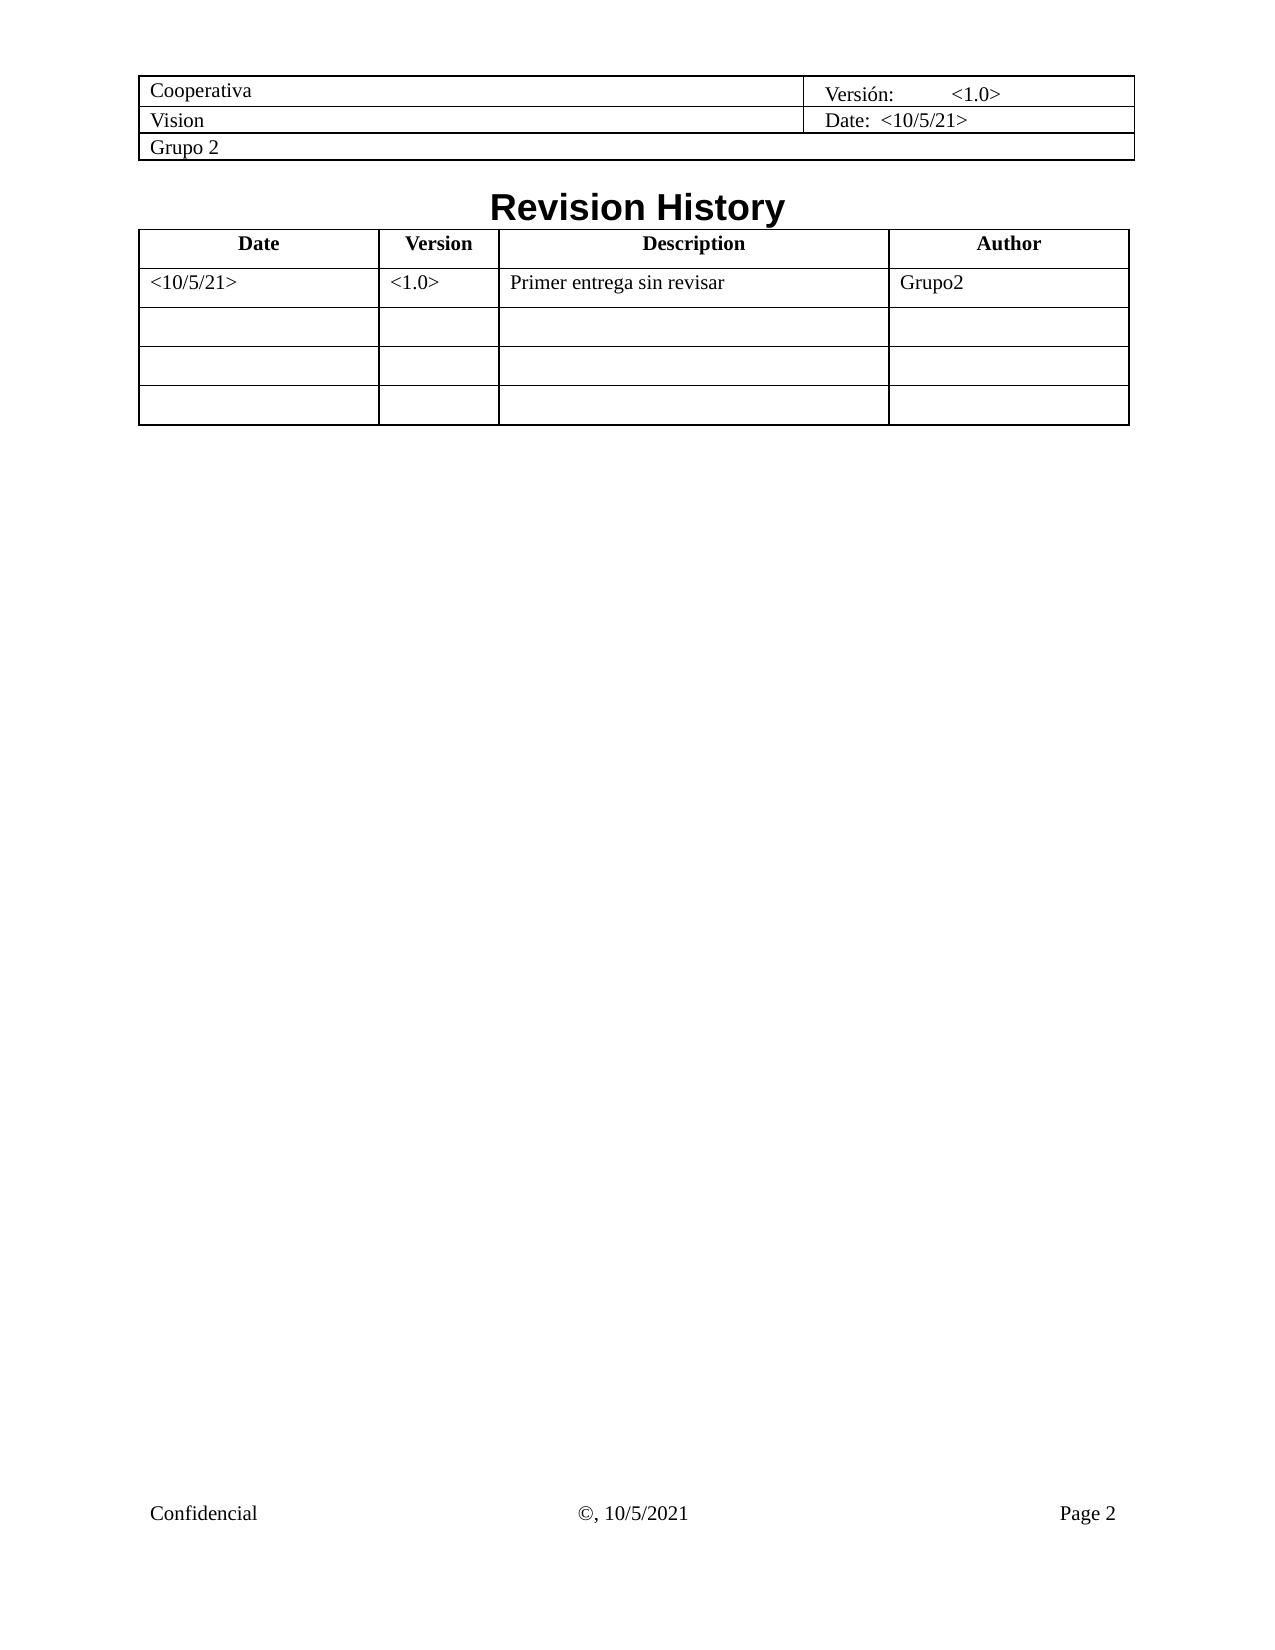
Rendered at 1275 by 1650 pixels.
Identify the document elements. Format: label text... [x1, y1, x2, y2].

table_cell [500, 386, 888, 424]
table_cell [140, 347, 378, 385]
table_cell [500, 347, 888, 385]
table_cell [500, 308, 888, 346]
table_cell [140, 308, 378, 346]
table_cell Primer entrega sin revisar [500, 269, 888, 307]
table_header Date [140, 230, 378, 268]
table_cell [380, 308, 498, 346]
table_cell [380, 386, 498, 424]
table_cell [890, 347, 1128, 385]
table_cell [380, 347, 498, 385]
table_cell <10/5/21> [140, 269, 378, 307]
table_cell <1.0> [380, 269, 498, 307]
table_cell [890, 308, 1128, 346]
table_cell Grupo2 [890, 269, 1128, 307]
table_header Author [890, 230, 1128, 268]
table_cell [890, 386, 1128, 424]
table_header Version [380, 230, 498, 268]
table_cell [140, 386, 378, 424]
subtitle Revision History [150, 185, 1125, 228]
table_header Description [500, 230, 888, 268]
